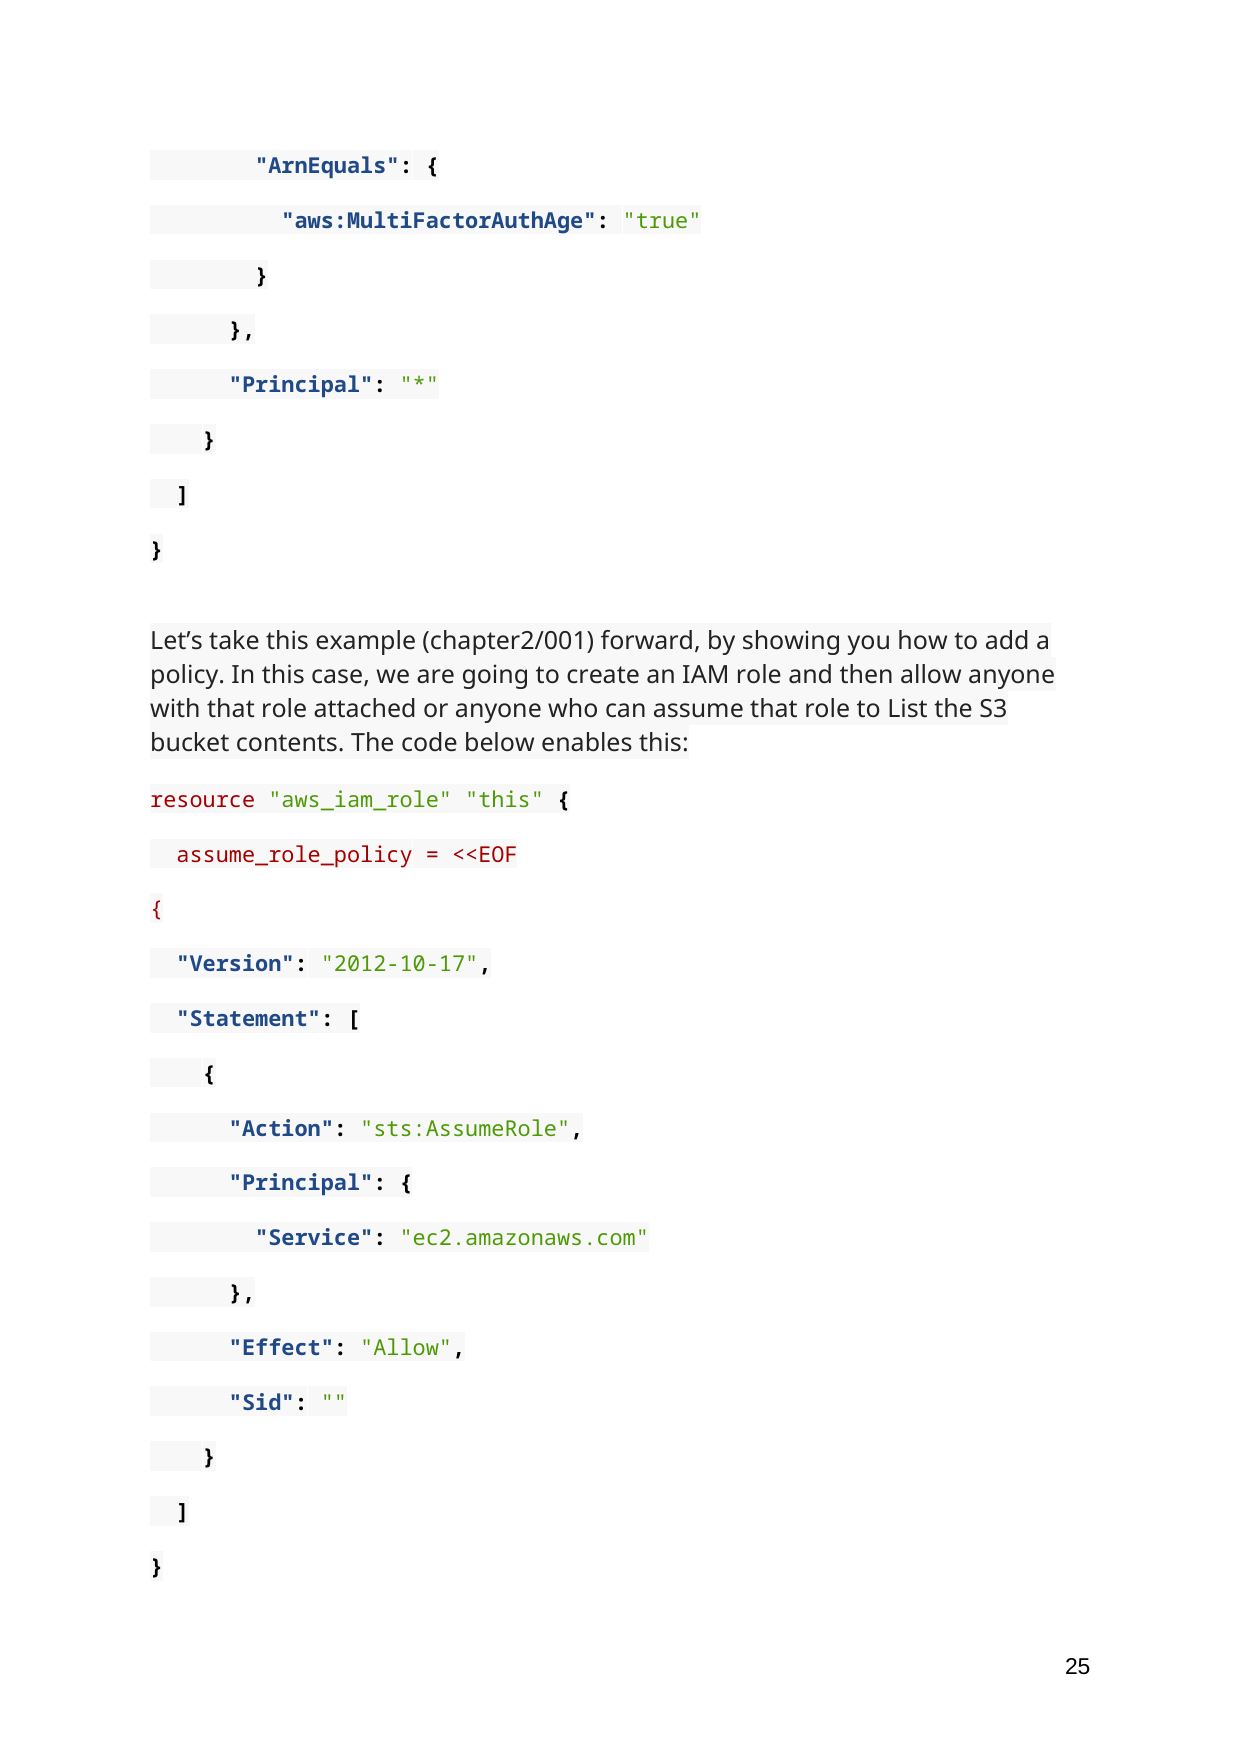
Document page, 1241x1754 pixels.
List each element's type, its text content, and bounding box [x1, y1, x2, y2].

text } [150, 259, 1090, 289]
text "Service": "ec2.amazonaws.com" [150, 1222, 1090, 1252]
text { [150, 893, 1090, 923]
text "Statement": [ [150, 1003, 1090, 1033]
text "Action": "sts:AssumeRole", [150, 1112, 1090, 1142]
text }, [150, 1277, 1090, 1307]
text ] [150, 1496, 1090, 1526]
text "Sid": "" [150, 1386, 1090, 1416]
text } [150, 533, 1090, 563]
text } [150, 1441, 1090, 1471]
text "Version": "2012-10-17", [150, 948, 1090, 978]
text "Effect": "Allow", [150, 1332, 1090, 1361]
text } [150, 1551, 1090, 1581]
text resource "aws_iam_role" "this" { [150, 784, 1090, 813]
text "Principal": "*" [150, 369, 1090, 399]
text Let’s take this example (chapter2/001) forward, by showing you how to add a policy. In this case, we are going to create an IAM role and then allow anyone with that role attached or anyone who can assume that role to List the S3 bucket contents. The code below enables this: [150, 622, 1090, 759]
text "Principal": { [150, 1167, 1090, 1197]
text { [150, 1058, 1090, 1087]
text assume_role_policy = <<EOF [150, 838, 1090, 868]
text }, [150, 314, 1090, 344]
text "aws:MultiFactorAuthAge": "true" [150, 205, 1090, 234]
text } [150, 424, 1090, 454]
text ] [150, 479, 1090, 508]
text "ArnEquals": { [150, 150, 1090, 180]
